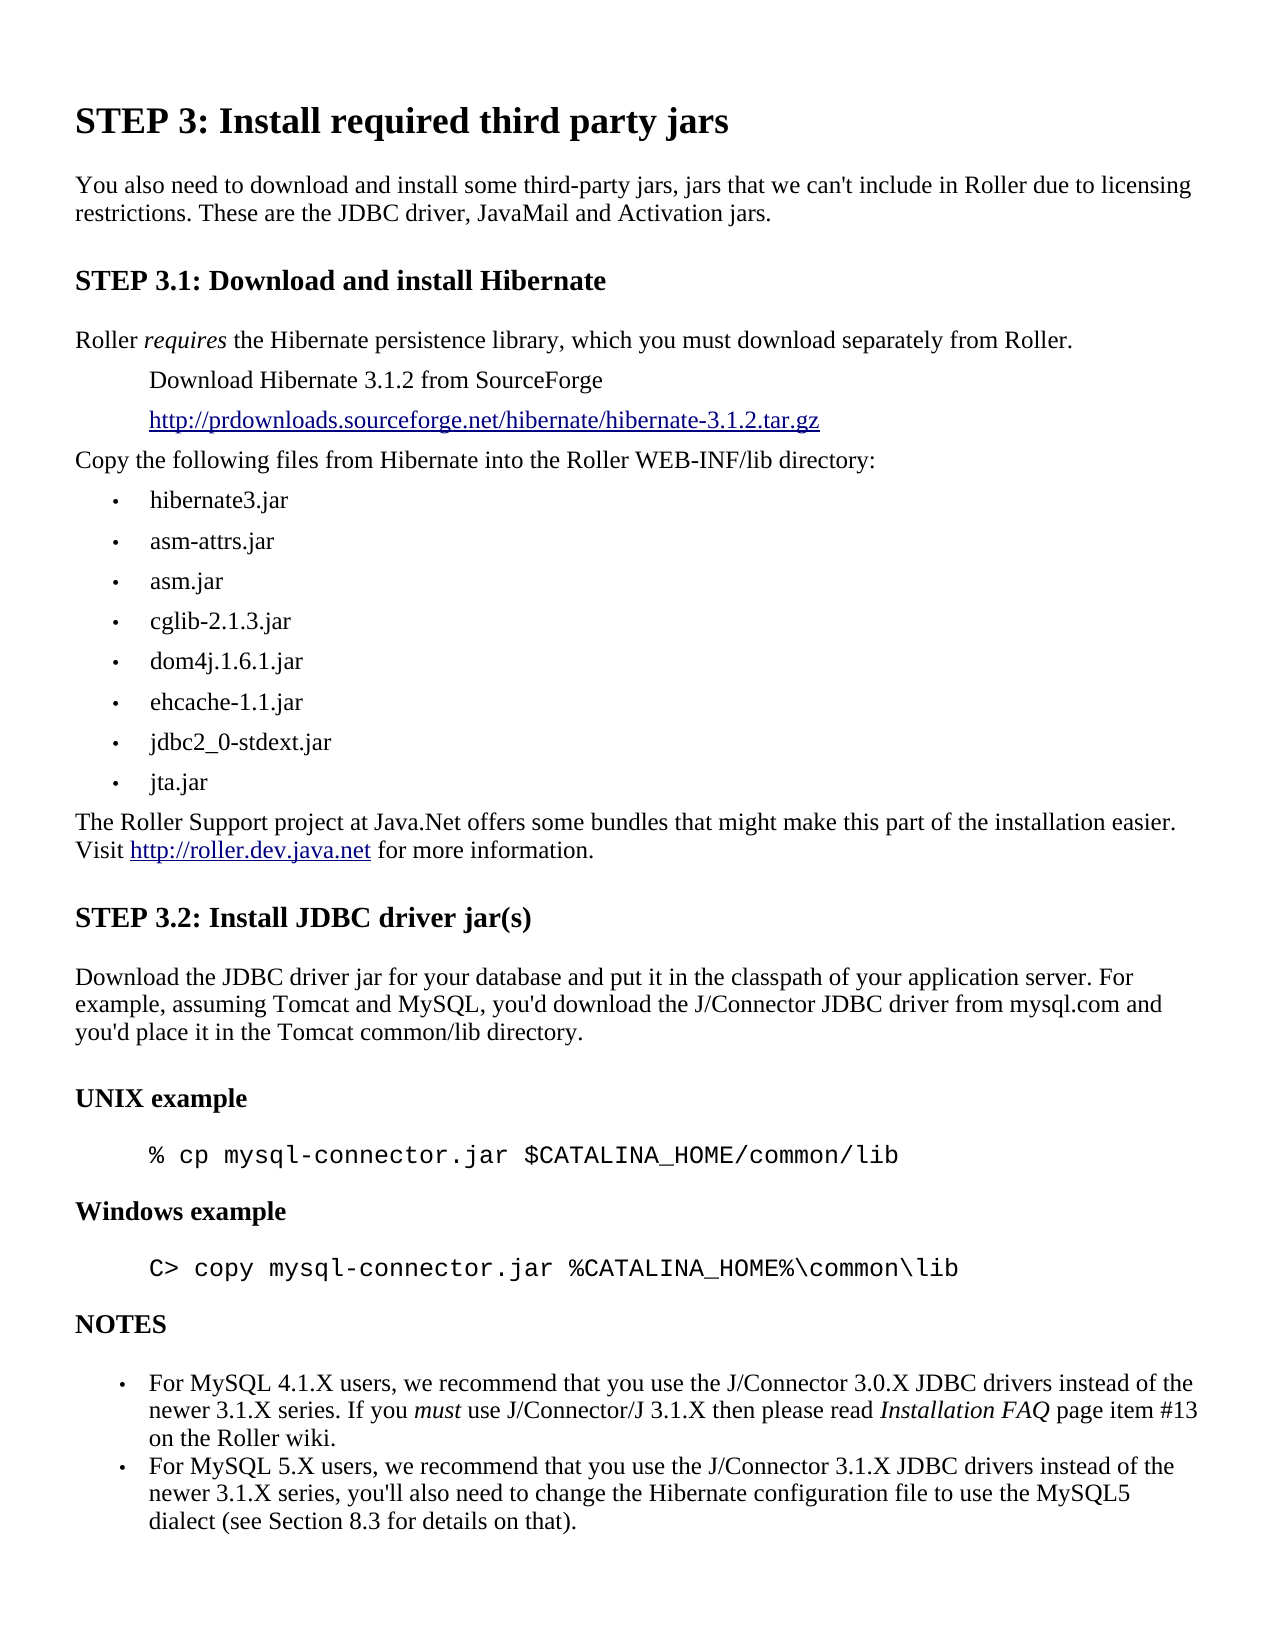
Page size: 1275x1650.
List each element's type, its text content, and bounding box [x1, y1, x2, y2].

text The Roller Support project at Java.Net offers some bundles that might make this part of the installation easier. Visit http://roller.dev.java.net for more information. [75, 808, 1200, 864]
text % cp mysql-connector.jar $CATALINA_HOME/common/lib [75, 1143, 1200, 1171]
text Copy the following files from Hibernate into the Roller WEB-INF/lib directory: [75, 446, 1200, 474]
list hibernate3.jar [112, 487, 1200, 514]
text Download the JDBC driver jar for your database and put it in the classpath of your application server. For example, assuming Tomcat and MySQL, you'd download the J/Connector JDBC driver from mysql.com and you'd place it in the Tomcat common/lib directory. [75, 963, 1200, 1046]
text http://prdownloads.sourceforge.net/hibernate/hibernate-3.1.2.tar.gz [75, 406, 1200, 434]
list cglib-2.1.3.jar [112, 607, 1200, 635]
list ehcache-1.1.jar [112, 688, 1200, 715]
text C> copy mysql-connector.jar %CATALINA_HOME%\common\lib [75, 1256, 1200, 1284]
subtitle Windows example [75, 1196, 1200, 1226]
list For MySQL 5.X users, we recommend that you use the J/Connector 3.1.X JDBC drivers instead of the newer 3.1.X series, you'll also need to change the Hibernate configuration file to use the MySQL5 dialect (see Section 8.3 for details on that). [119, 1452, 1200, 1535]
subtitle NOTES [75, 1309, 1200, 1339]
text You also need to download and install some third-party jars, jars that we can't include in Roller due to licensing restrictions. These are the JDBC driver, JavaMail and Activation jars. [75, 171, 1200, 226]
subtitle STEP 3.1: Download and install Hibernate [75, 264, 1200, 296]
list asm.jar [112, 567, 1200, 595]
text Roller requires the Hibernate persistence library, which you must download separately from Roller. [75, 326, 1200, 353]
list For MySQL 4.1.X users, we recommend that you use the J/Connector 3.0.X JDBC drivers instead of the newer 3.1.X series. If you must use J/Connector/J 3.1.X then please read Installation FAQ page item #13 on the Roller wiki. [119, 1369, 1200, 1452]
list jta.jar [112, 768, 1200, 796]
subtitle STEP 3: Install required third party jars [75, 100, 1200, 142]
subtitle UNIX example [75, 1083, 1200, 1113]
text Download Hibernate 3.1.2 from SourceForge [75, 366, 1200, 394]
subtitle STEP 3.2: Install JDBC driver jar(s) [75, 901, 1200, 933]
list dom4j.1.6.1.jar [112, 647, 1200, 675]
list asm-attrs.jar [112, 527, 1200, 554]
list jdbc2_0-stdext.jar [112, 728, 1200, 756]
